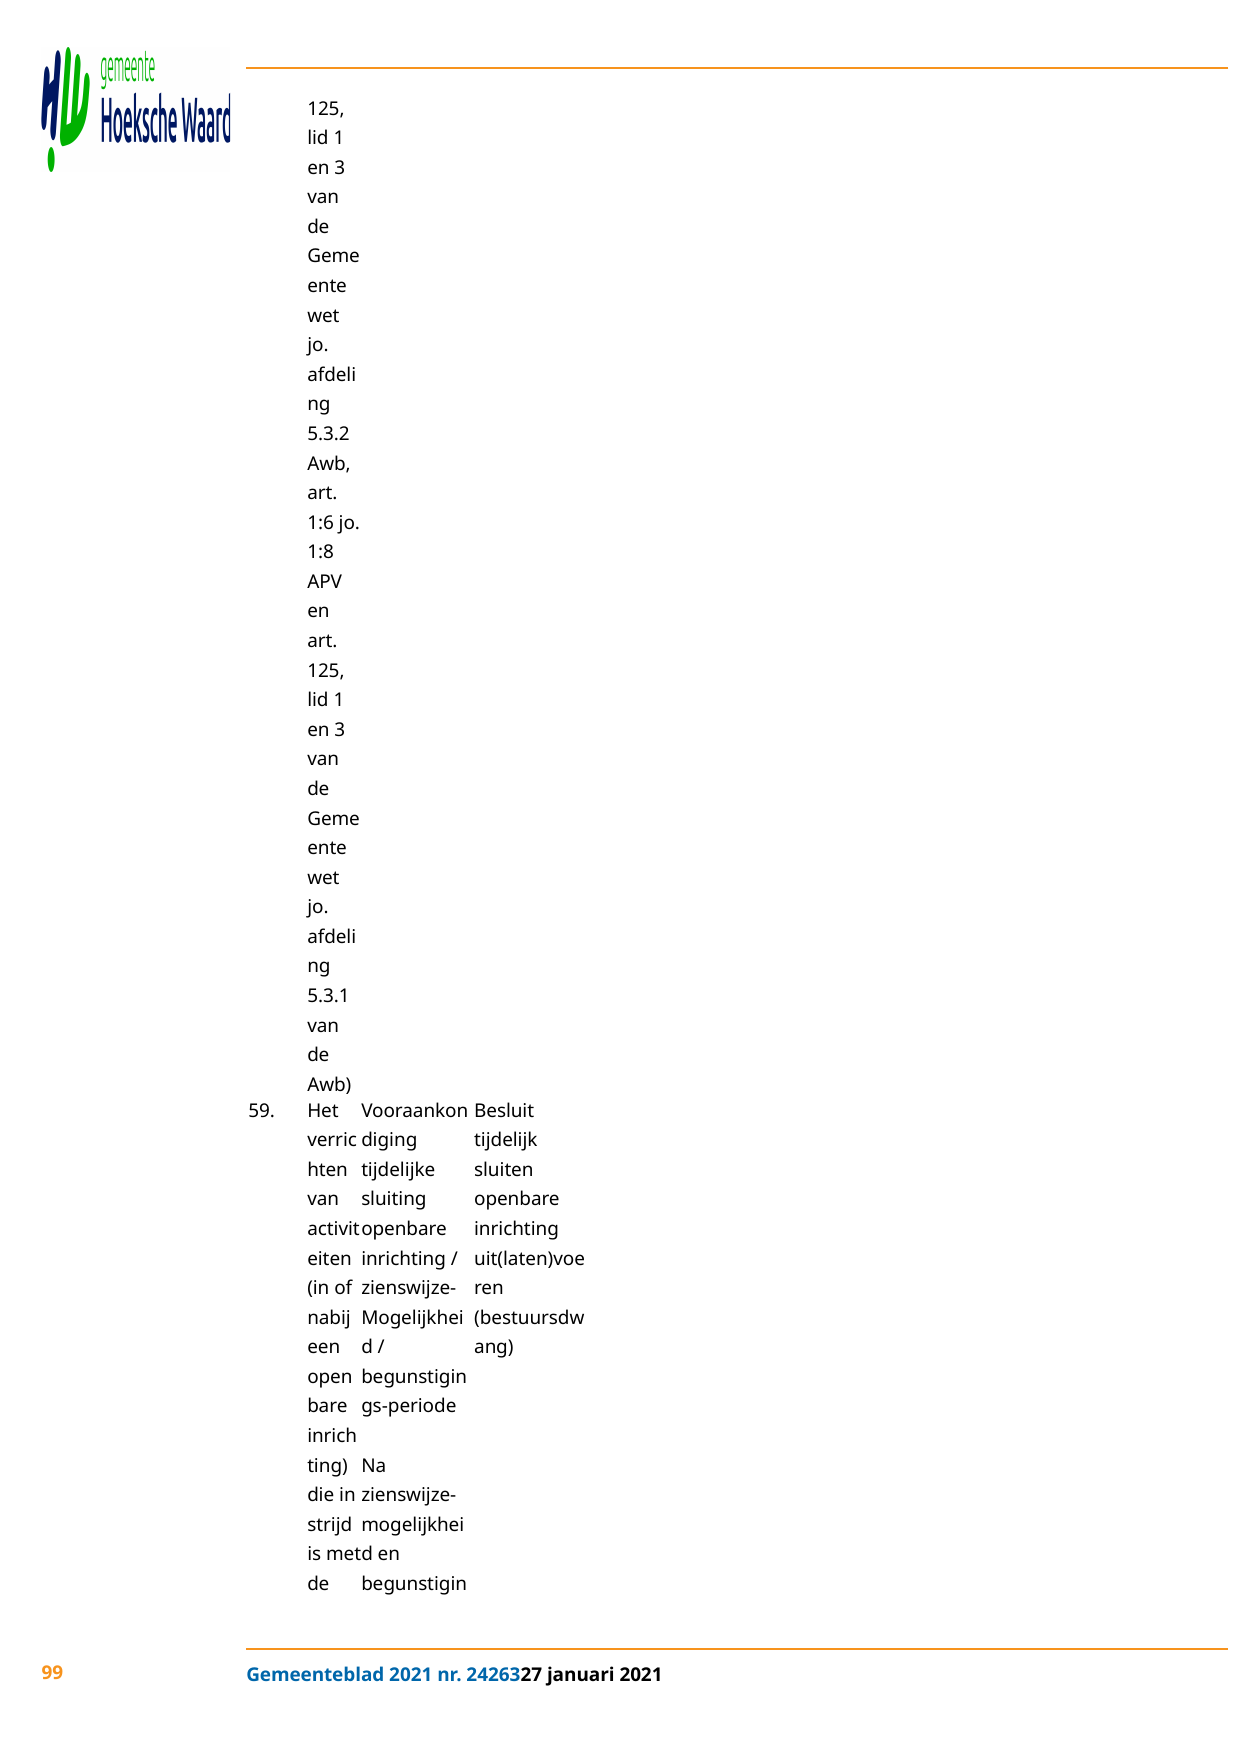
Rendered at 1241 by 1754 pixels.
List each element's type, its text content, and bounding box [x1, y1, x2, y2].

table_cell Het verrichten van activiteiten (in of nabij een openbare inrichting) die in strijd is met de [248, 1097, 361, 1596]
table_cell [587, 1097, 700, 1596]
table_cell [813, 95, 926, 1097]
table_cell [361, 95, 474, 1097]
table_cell [587, 95, 700, 1097]
table_cell 125, lid 1 en 3 van de Gemeentewet jo. afdeling 5.3.2 Awb, art. 1:6 jo. 1:8 APV en art. 125, lid 1 en 3 van de Gemeentewet jo. afdeling 5.3.1 van de Awb) [248, 95, 361, 1097]
table_cell [1039, 95, 1152, 1097]
table_cell [813, 1097, 926, 1596]
table_cell [700, 1097, 813, 1596]
table_cell [474, 95, 587, 1097]
picture [41, 47, 231, 172]
table_cell Besluit tijdelijk sluiten openbare inrichting uit(laten)voeren (bestuursdwang) [474, 1097, 587, 1596]
table_cell [926, 1097, 1038, 1596]
table_cell [926, 95, 1038, 1097]
table_cell Vooraankondiging tijdelijke sluiting openbare inrichting / zienswijze-Mogelijkheid / begunstigings-periode Na zienswijze-mogelijkheid en begunstigin [361, 1097, 474, 1596]
table_cell [700, 95, 813, 1097]
table_cell [1039, 1097, 1152, 1596]
